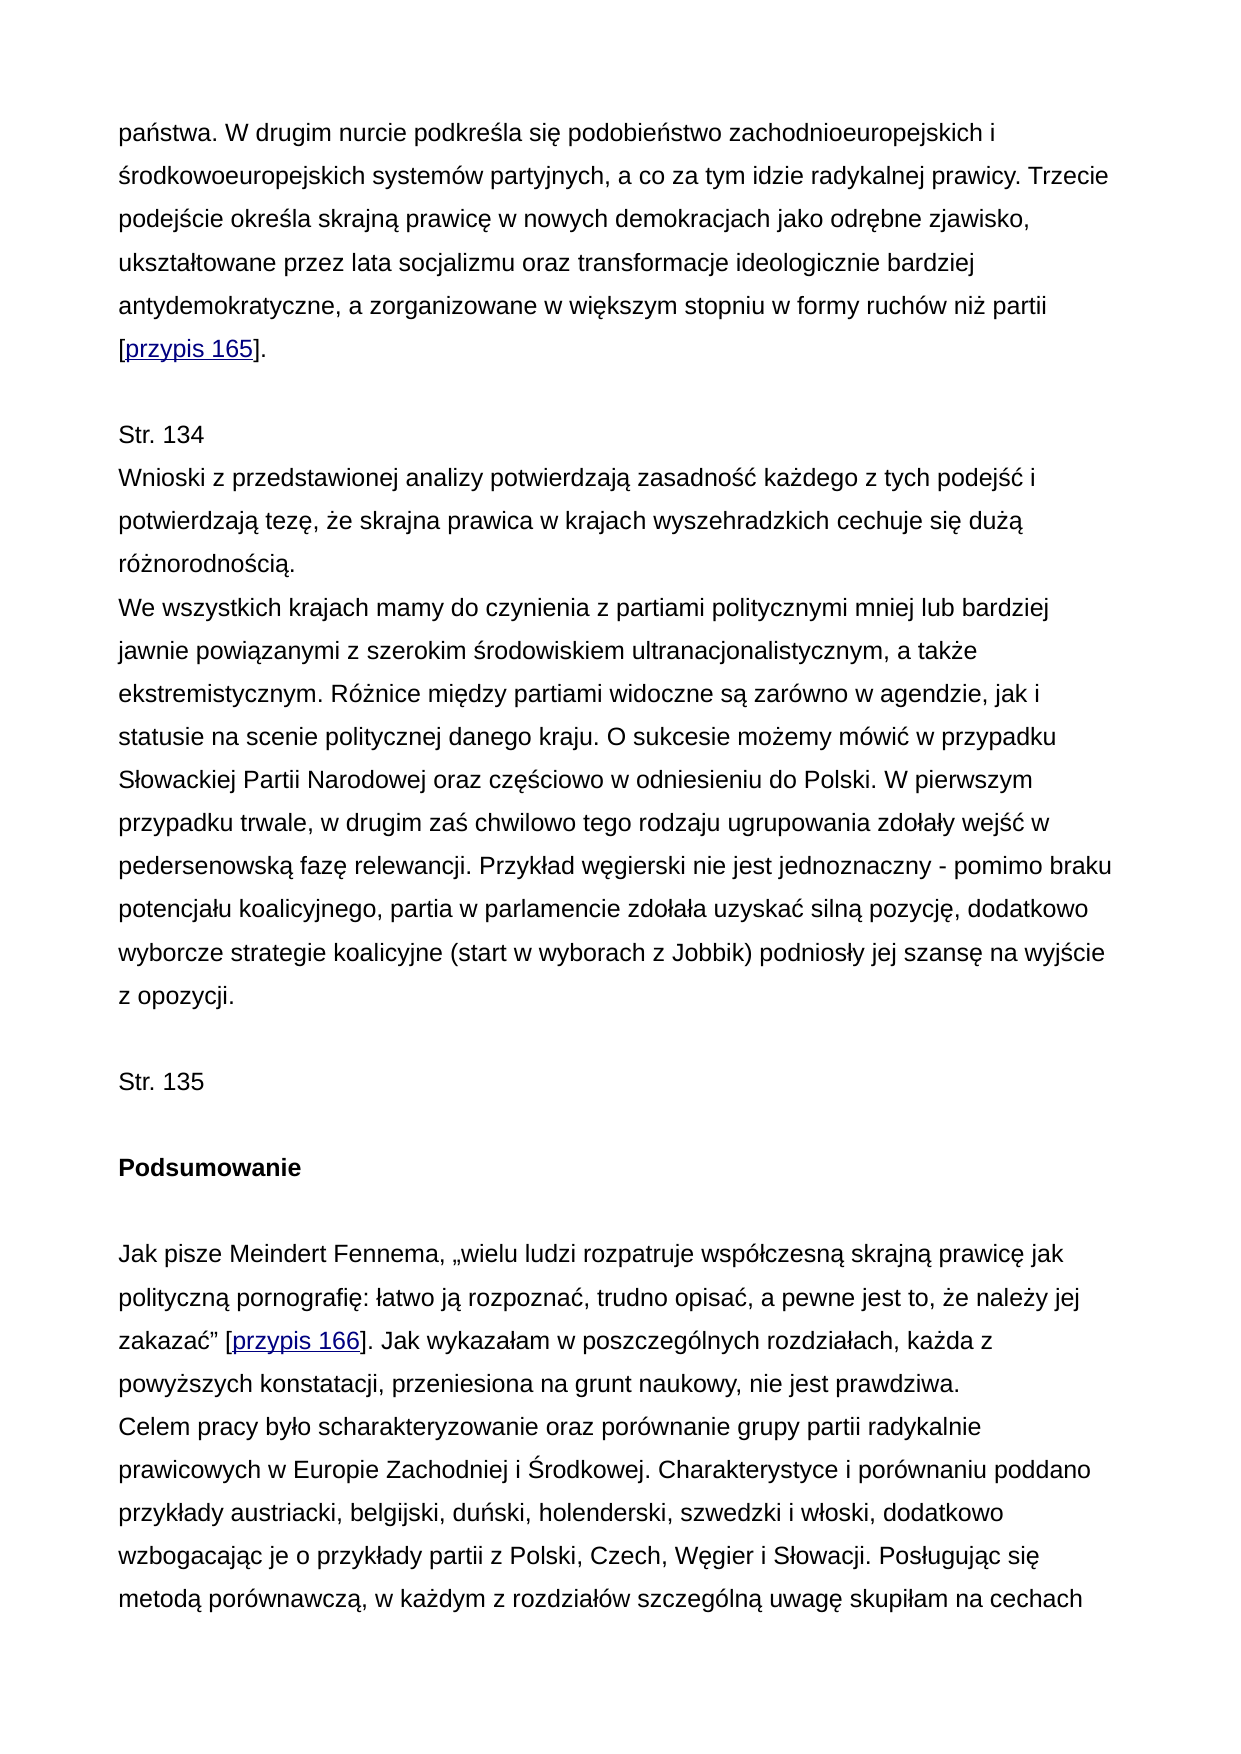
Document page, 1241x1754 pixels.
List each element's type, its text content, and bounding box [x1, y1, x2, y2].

text Wnioski z przedstawionej analizy potwierdzają zasadność każdego z tych podejść i potwierdzają tezę, że skrajna prawica w krajach wyszehradzkich cechuje się dużą różnorodnością. [118, 463, 1122, 578]
text Str. 134 [118, 420, 1122, 449]
text We wszystkich krajach mamy do czynienia z partiami politycznymi mniej lub bardziej jawnie powiązanymi z szerokim środowiskiem ultranacjonalistycznym, a także ekstremistycznym. Różnice między partiami widoczne są zarówno w agendzie, jak i statusie na scenie politycznej danego kraju. O sukcesie możemy mówić w przypadku Słowackiej Partii Narodowej oraz częściowo w odniesieniu do Polski. W pierwszym przypadku trwale, w drugim zaś chwilowo tego rodzaju ugrupowania zdołały wejść w pedersenowską fazę relewancji. Przykład węgierski nie jest jednoznaczny - pomimo braku potencjału koalicyjnego, partia w parlamencie zdołała uzyskać silną pozycję, dodatkowo wyborcze strategie koalicyjne (start w wyborach z Jobbik) podniosły jej szansę na wyjście z opozycji. [118, 592, 1122, 1009]
text Str. 135 [118, 1067, 1122, 1096]
text Celem pracy było scharakteryzowanie oraz porównanie grupy partii radykalnie prawicowych w Europie Zachodniej i Środkowej. Charakterystyce i porównaniu poddano przykłady austriacki, belgijski, duński, holenderski, szwedzki i włoski, dodatkowo wzbogacając je o przykłady partii z Polski, Czech, Węgier i Słowacji. Posługując się metodą porównawczą, w każdym z rozdziałów szczególną uwagę skupiłam na cechach [118, 1412, 1122, 1613]
subtitle Podsumowanie [118, 1153, 1122, 1182]
text Jak pisze Meindert Fennema, „wielu ludzi rozpatruje współczesną skrajną prawicę jak polityczną pornografię: łatwo ją rozpoznać, trudno opisać, a pewne jest to, że należy jej zakazać” [przypis 166]. Jak wykazałam w poszczególnych rozdziałach, każda z powyższych konstatacji, przeniesiona na grunt naukowy, nie jest prawdziwa. [118, 1239, 1122, 1397]
text państwa. W drugim nurcie podkreśla się podobieństwo zachodnioeuropejskich i środkowoeuropejskich systemów partyjnych, a co za tym idzie radykalnej prawicy. Trzecie podejście określa skrajną prawicę w nowych demokracjach jako odrębne zjawisko, ukształtowane przez lata socjalizmu oraz transformacje ideologicznie bardziej antydemokratyczne, a zorganizowane w większym stopniu w formy ruchów niż partii [przypis 165]. [118, 118, 1122, 362]
